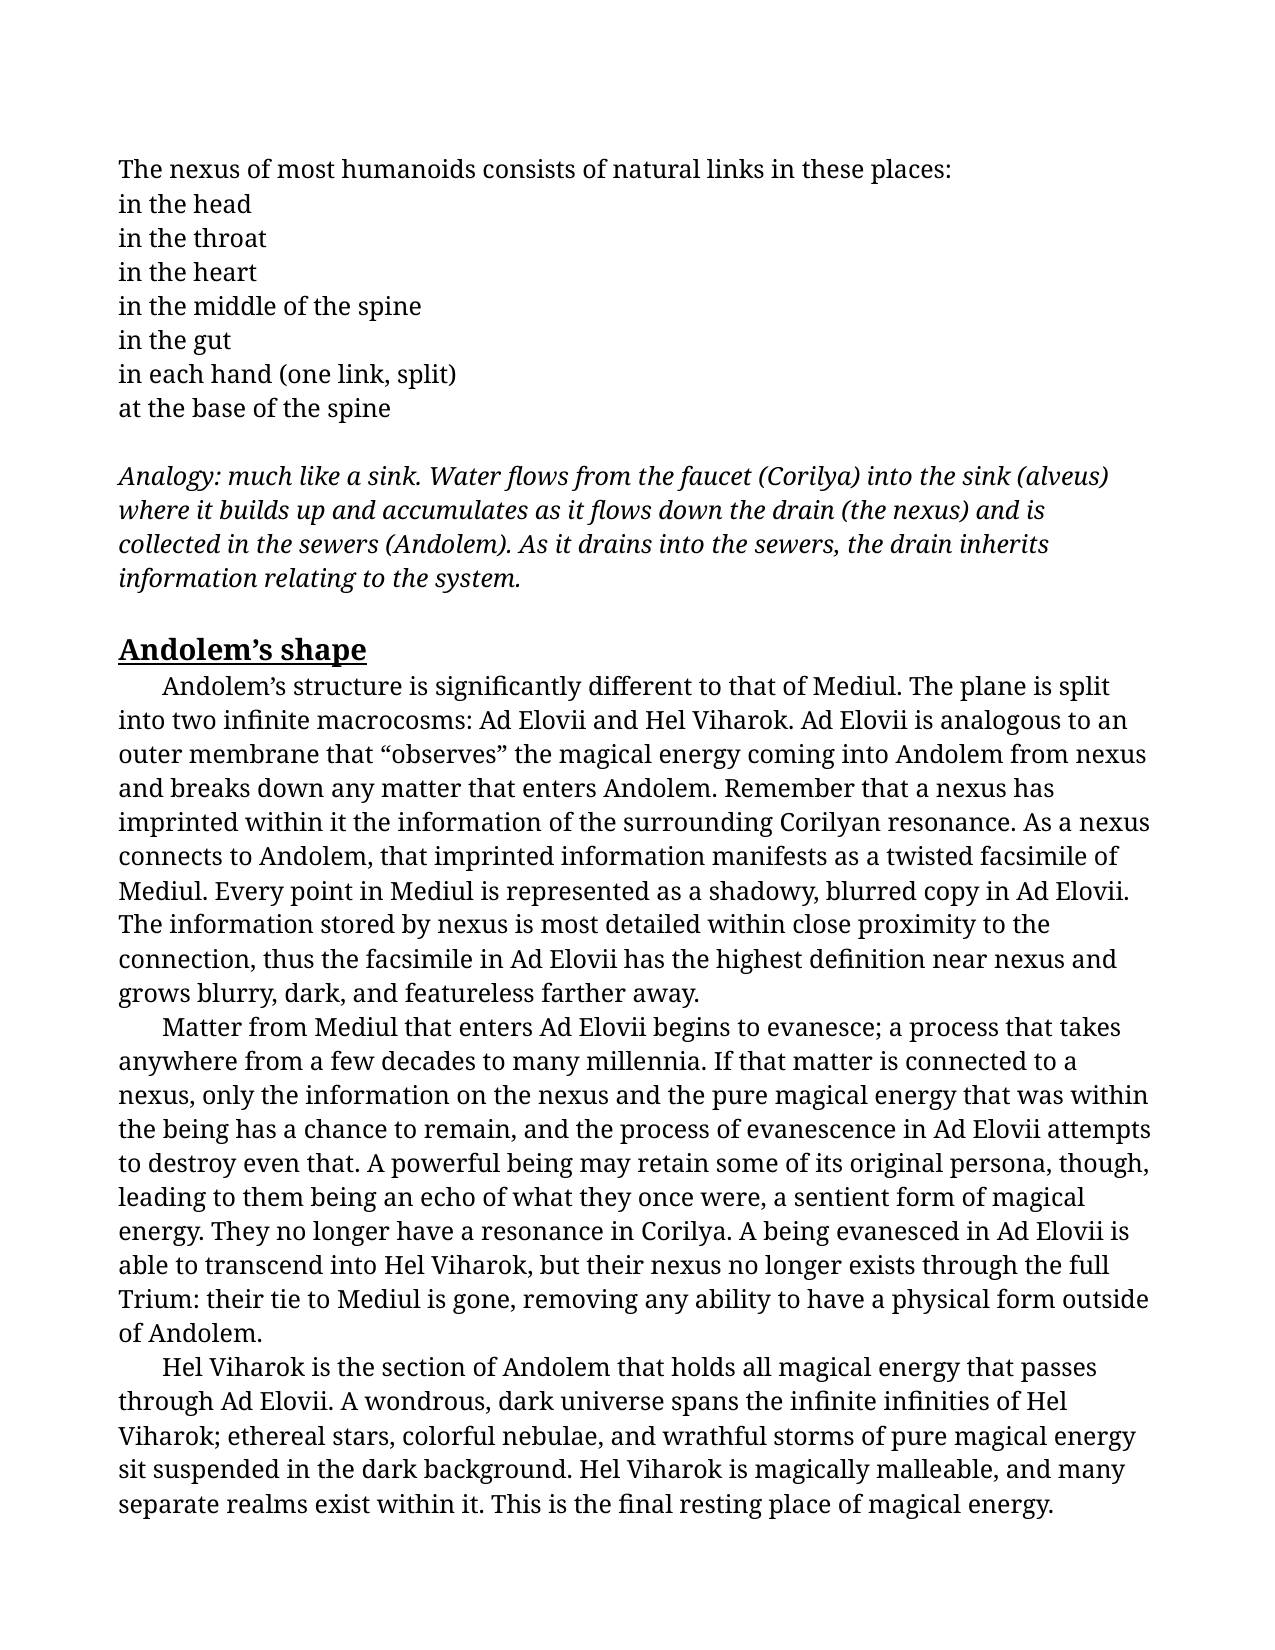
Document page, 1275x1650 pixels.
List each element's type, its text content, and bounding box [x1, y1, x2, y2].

text in the middle of the spine [118, 288, 1157, 322]
text Matter from Mediul that enters Ad Elovii begins to evanesce; a process that takes anywhere from a few decades to many millennia. If that matter is connected to a nexus, only the information on the nexus and the pure magical energy that was within the being has a chance to remain, and the process of evanescence in Ad Elovii attempts to destroy even that. A powerful being may retain some of its original persona, though, leading to them being an echo of what they once were, a sentient form of magical energy. They no longer have a resonance in Corilya. A being evanesced in Ad Elovii is able to transcend into Hel Viharok, but their nexus no longer exists through the full Trium: their tie to Mediul is gone, removing any ability to have a physical form outside of Andolem. [118, 1009, 1157, 1350]
text Andolem’s shape [118, 629, 1157, 669]
text Andolem’s structure is significantly different to that of Mediul. The plane is split into two infinite macrocosms: Ad Elovii and Hel Viharok. Ad Elovii is analogous to an outer membrane that “observes” the magical energy coming into Andolem from nexus and breaks down any matter that enters Andolem. Remember that a nexus has imprinted within it the information of the surrounding Corilyan resonance. As a nexus connects to Andolem, that imprinted information manifests as a twisted facsimile of Mediul. Every point in Mediul is represented as a shadowy, blurred copy in Ad Elovii. The information stored by nexus is most detailed within close proximity to the connection, thus the facsimile in Ad Elovii has the highest definition near nexus and grows blurry, dark, and featureless farther away. [118, 669, 1157, 1009]
text in the gut [118, 322, 1157, 357]
text The nexus of most humanoids consists of natural links in these places: [118, 152, 1157, 186]
text in the heart [118, 254, 1157, 288]
text Hel Viharok is the section of Andolem that holds all magical energy that passes through Ad Elovii. A wondrous, dark universe spans the infinite infinities of Hel Viharok; ethereal stars, colorful nebulae, and wrathful storms of pure magical energy sit suspended in the dark background. Hel Viharok is magically malleable, and many separate realms exist within it. This is the final resting place of magical energy. [118, 1350, 1157, 1520]
text in the throat [118, 220, 1157, 254]
text in the head [118, 186, 1157, 220]
text at the base of the spine [118, 391, 1157, 425]
text Analogy: much like a sink. Water flows from the faucet (Corilya) into the sink (alveus) where it builds up and accumulates as it flows down the drain (the nexus) and is collected in the sewers (Andolem). As it drains into the sewers, the drain inherits information relating to the system. [118, 459, 1157, 595]
text in each hand (one link, split) [118, 357, 1157, 391]
